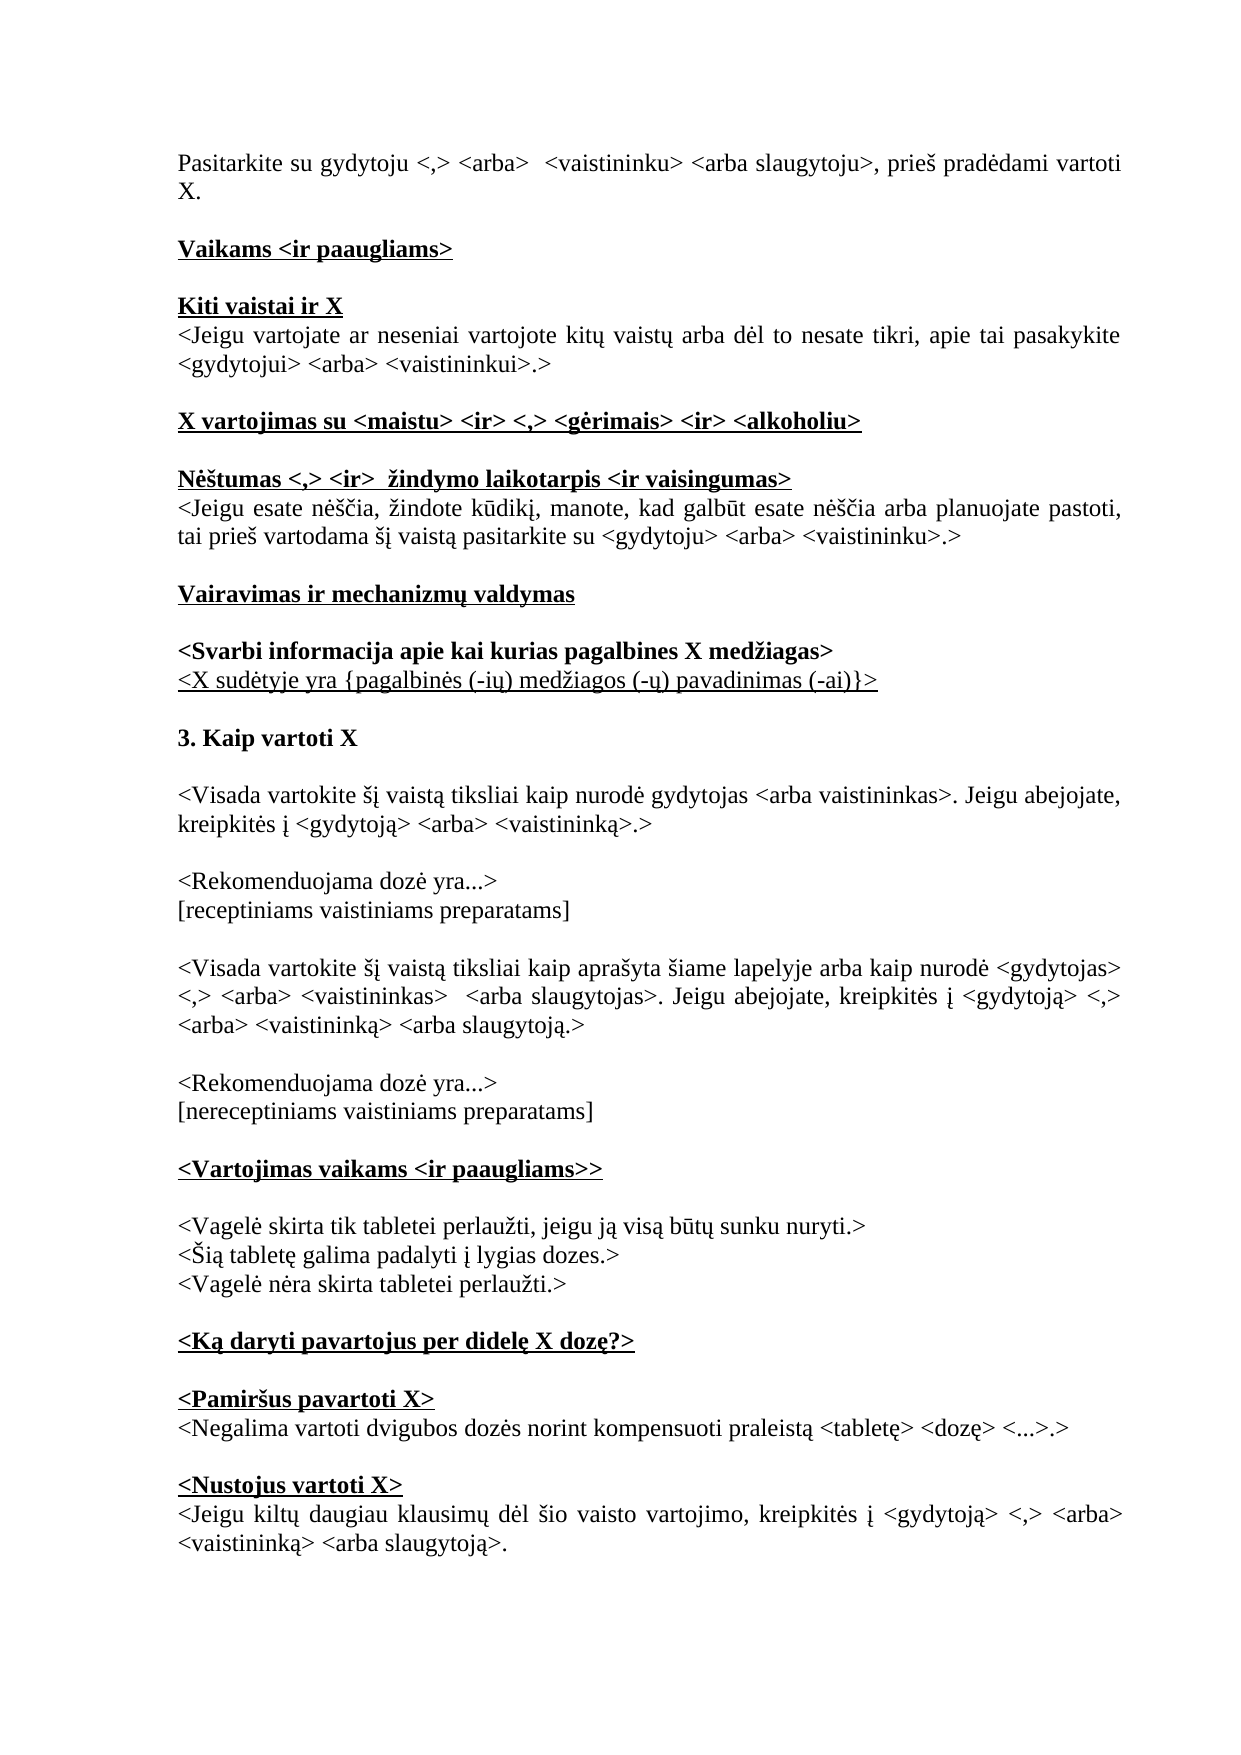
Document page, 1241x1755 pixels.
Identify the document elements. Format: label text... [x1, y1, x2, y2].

text <Ką daryti pavartojus per didelę X dozę?> [177, 1326, 1122, 1355]
text <X sudėtyje yra {pagalbinės (-ių) medžiagos (-ų) pavadinimas (-ai)}> [177, 665, 1122, 694]
text <Visada vartokite šį vaistą tiksliai kaip nurodė gydytojas <arba vaistininkas>. Jeigu abejojate, kreipkitės į <gydytoją> <arba> <vaistininką>.> [177, 780, 1122, 838]
text <Rekomenduojama dozė yra...> [177, 866, 1122, 895]
text <Vagelė nėra skirta tabletei perlaužti.> [177, 1269, 1122, 1298]
text <Jeigu vartojate ar neseniai vartojote kitų vaistų arba dėl to nesate tikri, apie tai pasakykite <gydytojui> <arba> <vaistininkui>.> [177, 320, 1122, 378]
text <Svarbi informacija apie kai kurias pagalbines X medžiagas> [177, 636, 1122, 665]
text <Jeigu esate nėščia, žindote kūdikį, manote, kad galbūt esate nėščia arba planuojate pastoti, tai prieš vartodama šį vaistą pasitarkite su <gydytoju> <arba> <vaistininku>.> [177, 493, 1122, 550]
text <Pamiršus pavartoti X> [177, 1384, 1122, 1413]
text <Visada vartokite šį vaistą tiksliai kaip aprašyta šiame lapelyje arba kaip nurodė <gydytojas> <,> <arba> <vaistininkas> <arba slaugytojas>. Jeigu abejojate, kreipkitės į <gydytoją> <,> <arba> <vaistininką> <arba slaugytoją.> [177, 953, 1122, 1039]
text Vaikams <ir paaugliams> [177, 234, 1122, 263]
text [receptiniams vaistiniams preparatams] [177, 895, 1122, 924]
text X vartojimas su <maistu> <ir> <,> <gėrimais> <ir> <alkoholiu> [177, 406, 1122, 435]
text <Jeigu kiltų daugiau klausimų dėl šio vaisto vartojimo, kreipkitės į <gydytoją> <,> <arba> <vaistininką> <arba slaugytoją>. [177, 1499, 1125, 1556]
text 3. Kaip vartoti X [177, 723, 1122, 751]
text Vairavimas ir mechanizmų valdymas [177, 579, 1122, 608]
text <Vartojimas vaikams <ir paaugliams>> [177, 1154, 1122, 1183]
text <Nustojus vartoti X> [177, 1470, 1122, 1499]
text <Negalima vartoti dvigubos dozės norint kompensuoti praleistą <tabletę> <dozę> <...>.> [177, 1413, 1122, 1441]
text <Rekomenduojama dozė yra...> [177, 1068, 1122, 1096]
text Nėštumas <,> <ir> žindymo laikotarpis <ir vaisingumas> [177, 464, 1122, 493]
text Kiti vaistai ir X [177, 291, 1122, 320]
text <Šią tabletę galima padalyti į lygias dozes.> [177, 1240, 1122, 1269]
text [nereceptiniams vaistiniams preparatams] [177, 1096, 1122, 1125]
text <Vagelė skirta tik tabletei perlaužti, jeigu ją visą būtų sunku nuryti.> [177, 1211, 1122, 1240]
text Pasitarkite su gydytoju <,> <arba> <vaistininku> <arba slaugytoju>, prieš pradėdami vartoti X. [177, 148, 1122, 205]
